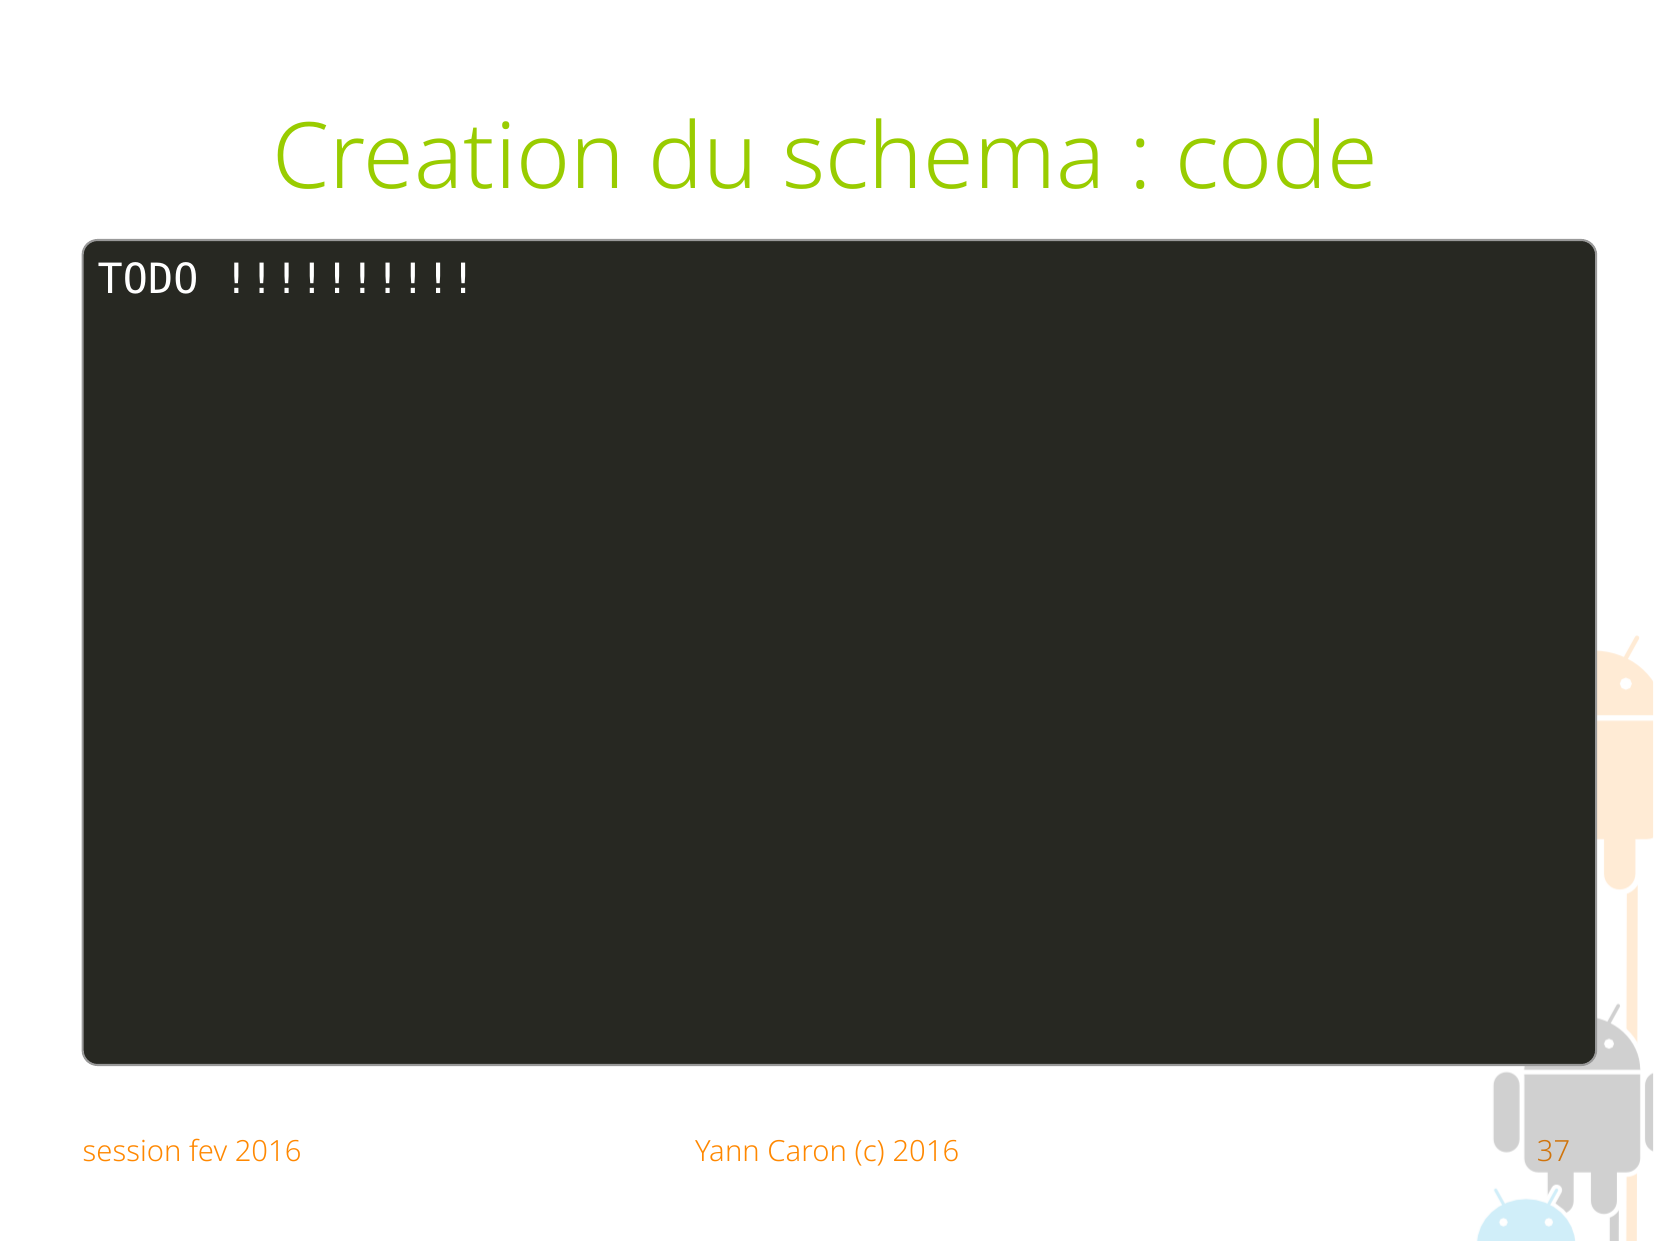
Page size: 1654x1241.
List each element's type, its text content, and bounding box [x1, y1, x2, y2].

picture [240, 423, 1654, 1241]
title Creation du schema : code [82, 49, 1571, 240]
text_box TODO !!!!!!!!!! [82, 240, 1597, 1066]
